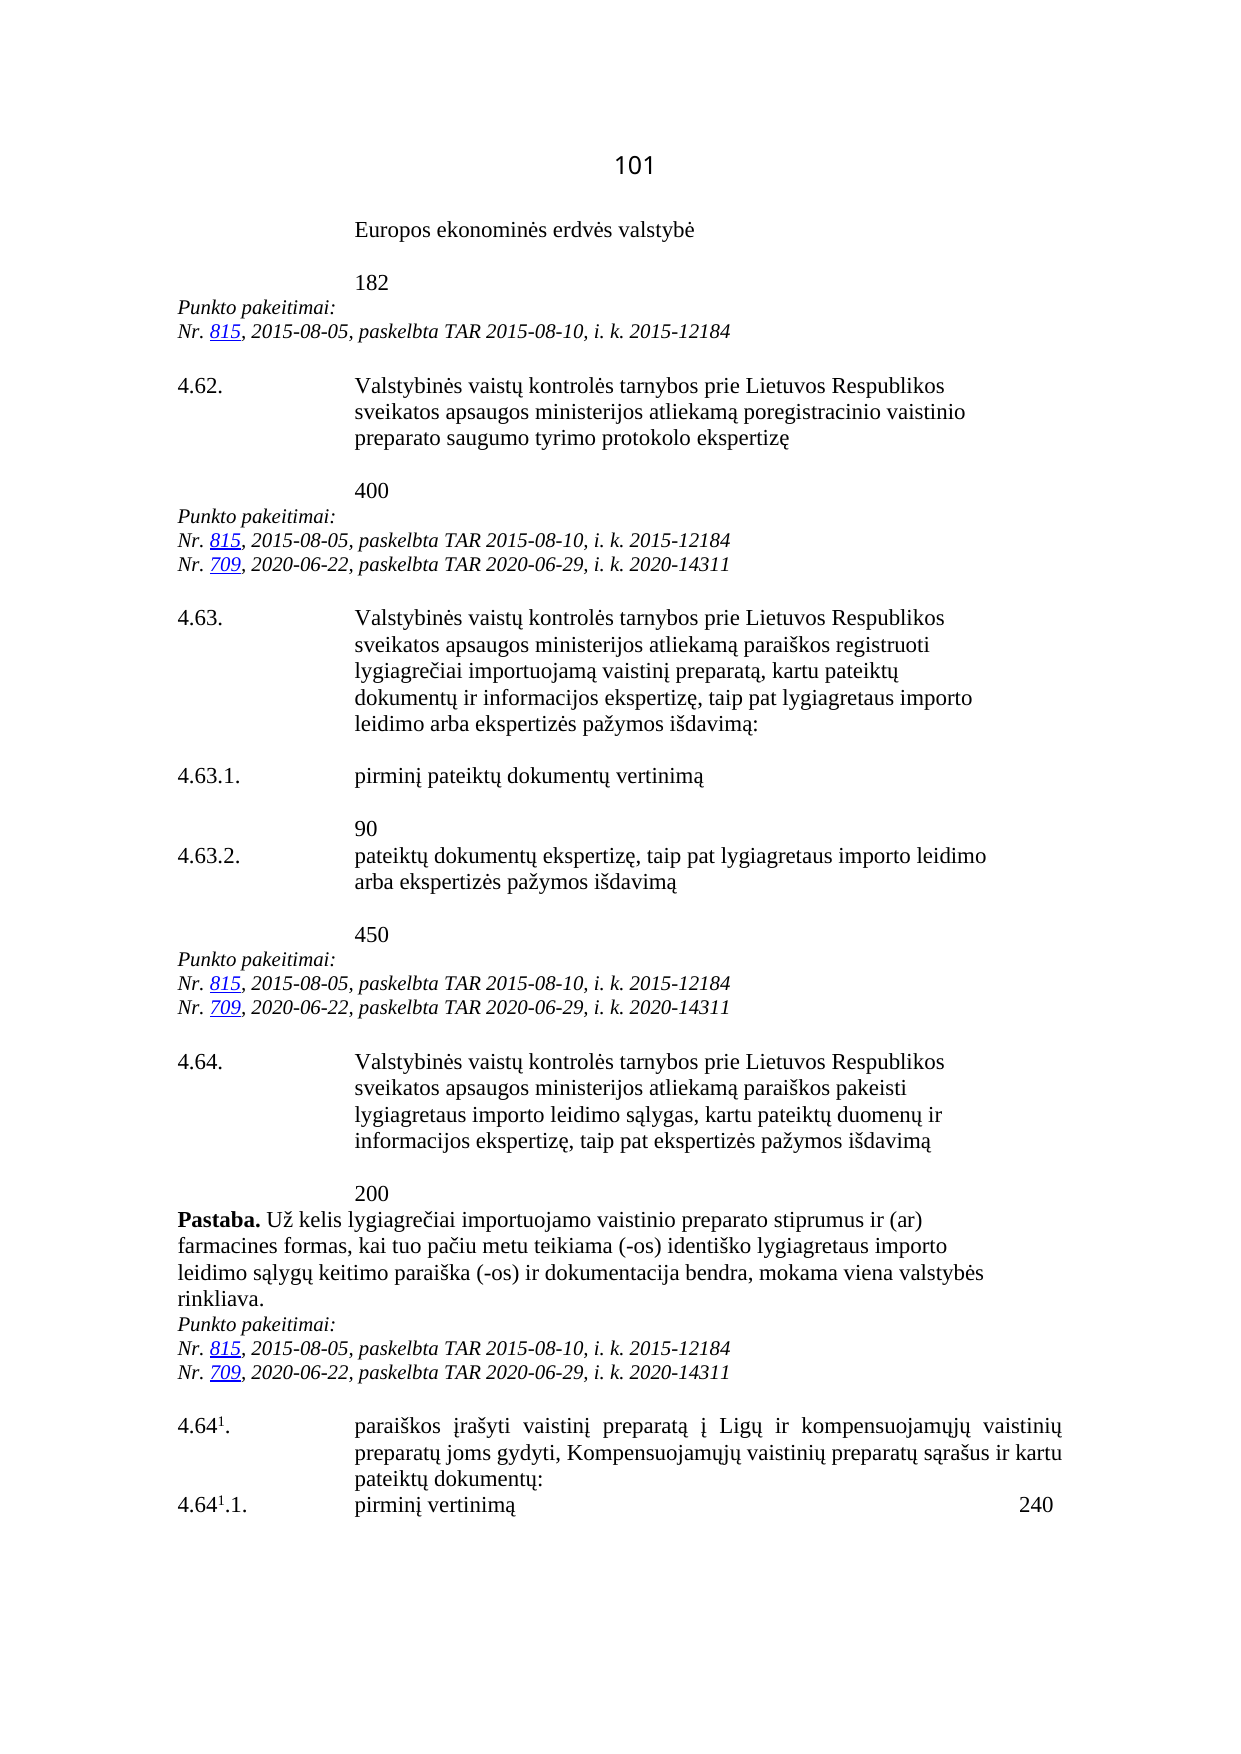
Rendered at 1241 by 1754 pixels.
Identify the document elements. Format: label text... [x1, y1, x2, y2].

text Punkto pakeitimai: [177, 947, 1093, 971]
text 4.62. Valstybinės vaistų kontrolės tarnybos prie Lietuvos Respublikos sveikatos apsaugos ministerijos atliekamą poregistracinio vaistinio preparato saugumo tyrimo protokolo ekspertizę 400 [177, 372, 1004, 503]
text Nr. 815, 2015-08-05, paskelbta TAR 2015-08-10, i. k. 2015-12184 [177, 319, 1093, 343]
text Nr. 709, 2020-06-22, paskelbta TAR 2020-06-29, i. k. 2020-14311 [177, 995, 1093, 1019]
text 4.641.1. pirminį vertinimą 240 [177, 1492, 1063, 1518]
text 4.63. Valstybinės vaistų kontrolės tarnybos prie Lietuvos Respublikos sveikatos apsaugos ministerijos atliekamą paraiškos registruoti lygiagrečiai importuojamą vaistinį preparatą, kartu pateiktų dokumentų ir informacijos ekspertizę, taip pat lygiagretaus importo leidimo arba ekspertizės pažymos išdavimą: [177, 604, 1004, 763]
text Punkto pakeitimai: [177, 1312, 1093, 1336]
text 4.641. paraiškos įrašyti vaistinį preparatą į Ligų ir kompensuojamųjų vaistinių preparatų joms gydyti, Kompensuojamųjų vaistinių preparatų sąrašus ir kartu pateiktų dokumentų: [177, 1412, 1063, 1492]
text Nr. 709, 2020-06-22, paskelbta TAR 2020-06-29, i. k. 2020-14311 [177, 552, 1093, 576]
text Nr. 815, 2015-08-05, paskelbta TAR 2015-08-10, i. k. 2015-12184 [177, 1336, 1093, 1360]
text Nr. 709, 2020-06-22, paskelbta TAR 2020-06-29, i. k. 2020-14311 [177, 1360, 1093, 1384]
text Europos ekonominės erdvės valstybė 182 [354, 216, 945, 295]
text Punkto pakeitimai: [177, 295, 1093, 319]
text Nr. 815, 2015-08-05, paskelbta TAR 2015-08-10, i. k. 2015-12184 [177, 971, 1093, 995]
text 4.63.2. pateiktų dokumentų ekspertizę, taip pat lygiagretaus importo leidimo arba ekspertizės pažymos išdavimą 450 [177, 842, 1004, 947]
text 4.63.1. pirminį pateiktų dokumentų vertinimą 90 [177, 763, 1004, 842]
text 4.64. Valstybinės vaistų kontrolės tarnybos prie Lietuvos Respublikos sveikatos apsaugos ministerijos atliekamą paraiškos pakeisti lygiagretaus importo leidimo sąlygas, kartu pateiktų duomenų ir informacijos ekspertizę, taip pat ekspertizės pažymos išdavimą 200 [177, 1048, 1004, 1206]
text Nr. 815, 2015-08-05, paskelbta TAR 2015-08-10, i. k. 2015-12184 [177, 528, 1093, 552]
text Pastaba. Už kelis lygiagrečiai importuojamo vaistinio preparato stiprumus ir (ar) farmacines formas, kai tuo pačiu metu teikiama (-os) identiško lygiagretaus importo leidimo sąlygų keitimo paraiška (-os) ir dokumentacija bendra, mokama viena valstybės rinkliava. [177, 1206, 1004, 1312]
text Punkto pakeitimai: [177, 503, 1093, 528]
